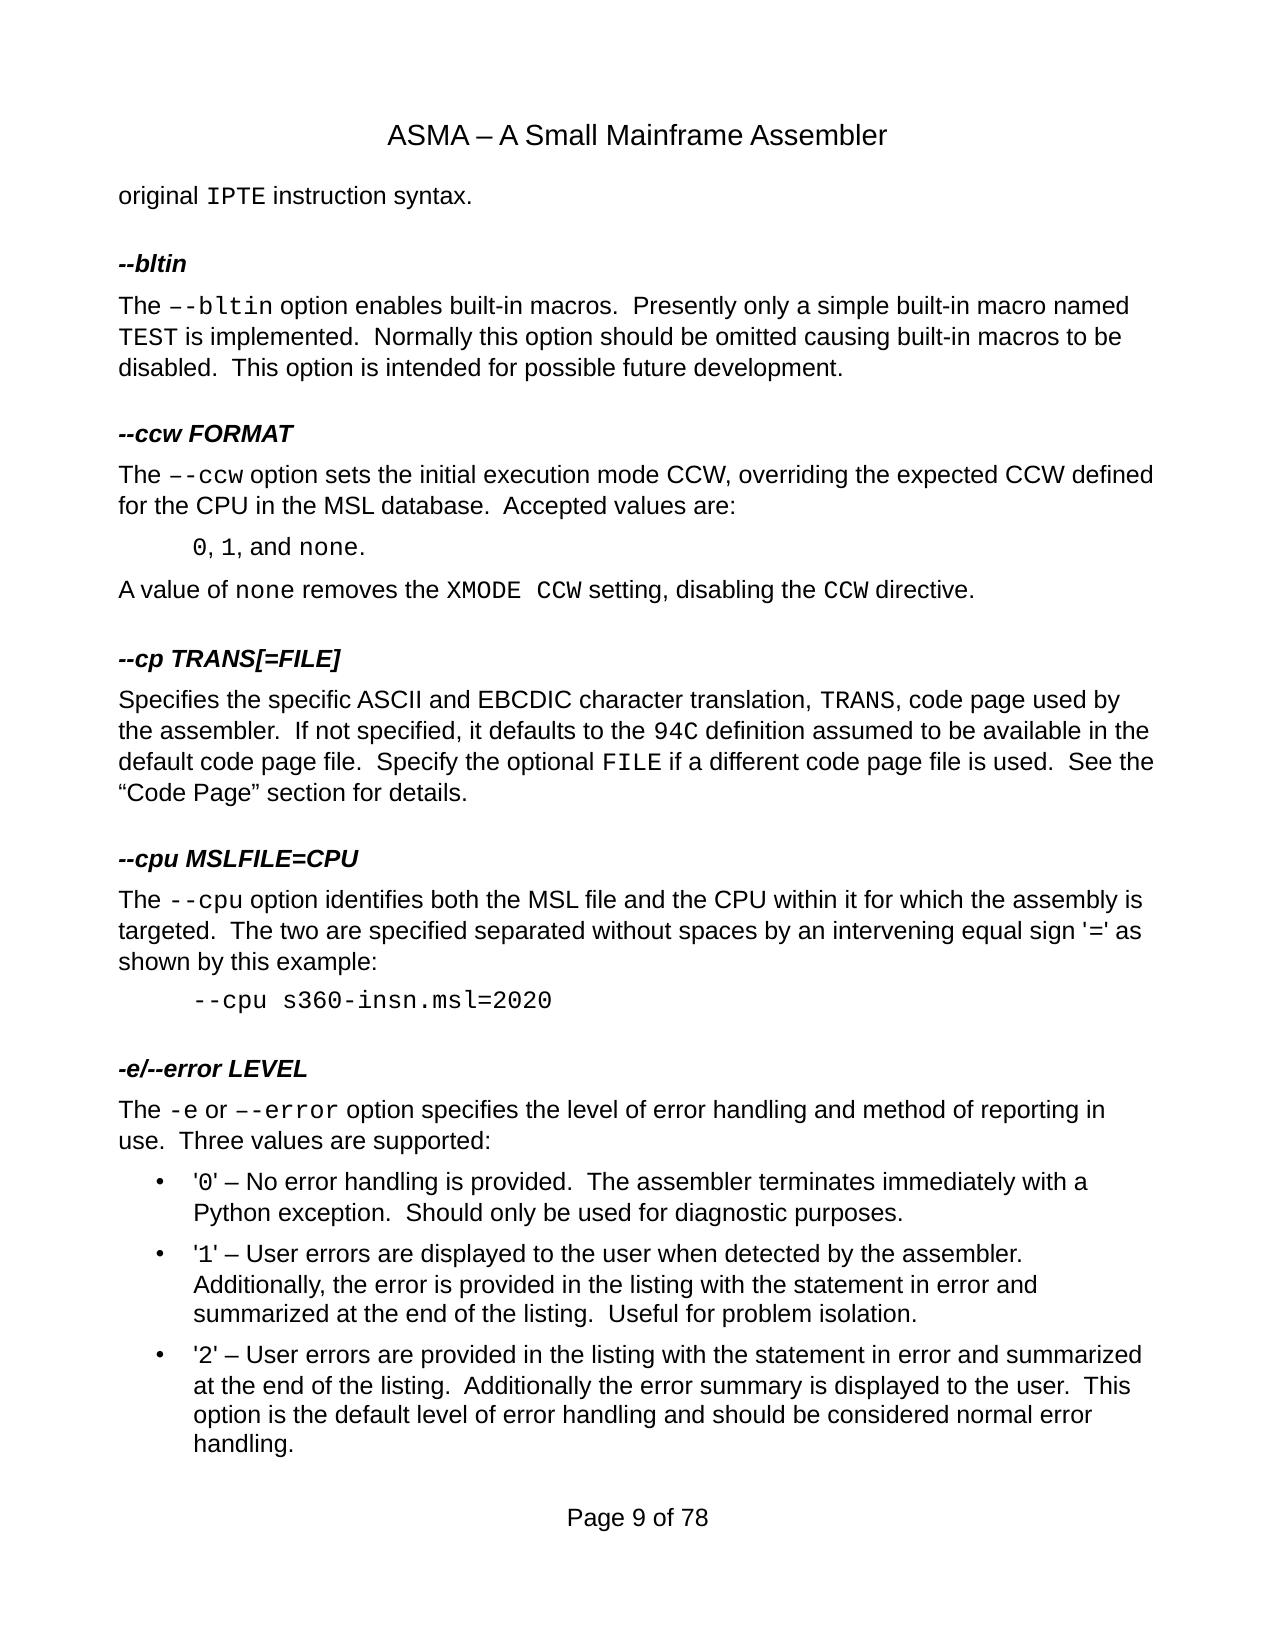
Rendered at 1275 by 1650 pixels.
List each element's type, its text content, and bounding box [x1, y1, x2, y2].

subtitle --cpu MSLFILE=CPU [118, 844, 1157, 872]
list '2' – User errors are provided in the listing with the statement in error and summarized at the end of the listing. Additionally the error summary is displayed to the user. This option is the default level of error handling and should be considered normal error handling. [156, 1340, 1157, 1457]
text 0, 1, and none. [192, 532, 1157, 563]
subtitle --ccw FORMAT [118, 419, 1157, 447]
subtitle --cp TRANS[=FILE] [118, 644, 1157, 672]
text The –-bltin option enables built-in macros. Presently only a simple built-in macro named TEST is implemented. Normally this option should be omitted causing built-in macros to be disabled. This option is intended for possible future development. [118, 291, 1157, 381]
text The -e or –-error option specifies the level of error handling and method of reporting in use. Three values are supported: [118, 1095, 1157, 1155]
subtitle -e/--error LEVEL [118, 1054, 1157, 1082]
text original IPTE instruction syntax. [118, 181, 1157, 212]
list '1' – User errors are displayed to the user when detected by the assembler. Additionally, the error is provided in the listing with the statement in error and summarized at the end of the listing. Useful for problem isolation. [156, 1239, 1157, 1328]
subtitle --bltin [118, 249, 1157, 278]
text --cpu s360-insn.msl=2020 [192, 988, 1157, 1016]
text The –-ccw option sets the initial execution mode CCW, overriding the expected CCW defined for the CPU in the MSL database. Accepted values are: [118, 460, 1157, 519]
text Specifies the specific ASCII and EBCDIC character translation, TRANS, code page used by the assembler. If not specified, it defaults to the 94C definition assumed to be available in the default code page file. Specify the optional FILE if a different code page file is used. See the “Code Page” section for details. [118, 685, 1157, 806]
text The --cpu option identifies both the MSL file and the CPU within it for which the assembly is targeted. The two are specified separated without spaces by an intervening equal sign '=' as shown by this example: [118, 885, 1157, 976]
text A value of none removes the XMODE CCW setting, disabling the CCW directive. [118, 575, 1157, 606]
list '0' – No error handling is provided. The assembler terminates immediately with a Python exception. Should only be used for diagnostic purposes. [156, 1167, 1157, 1227]
